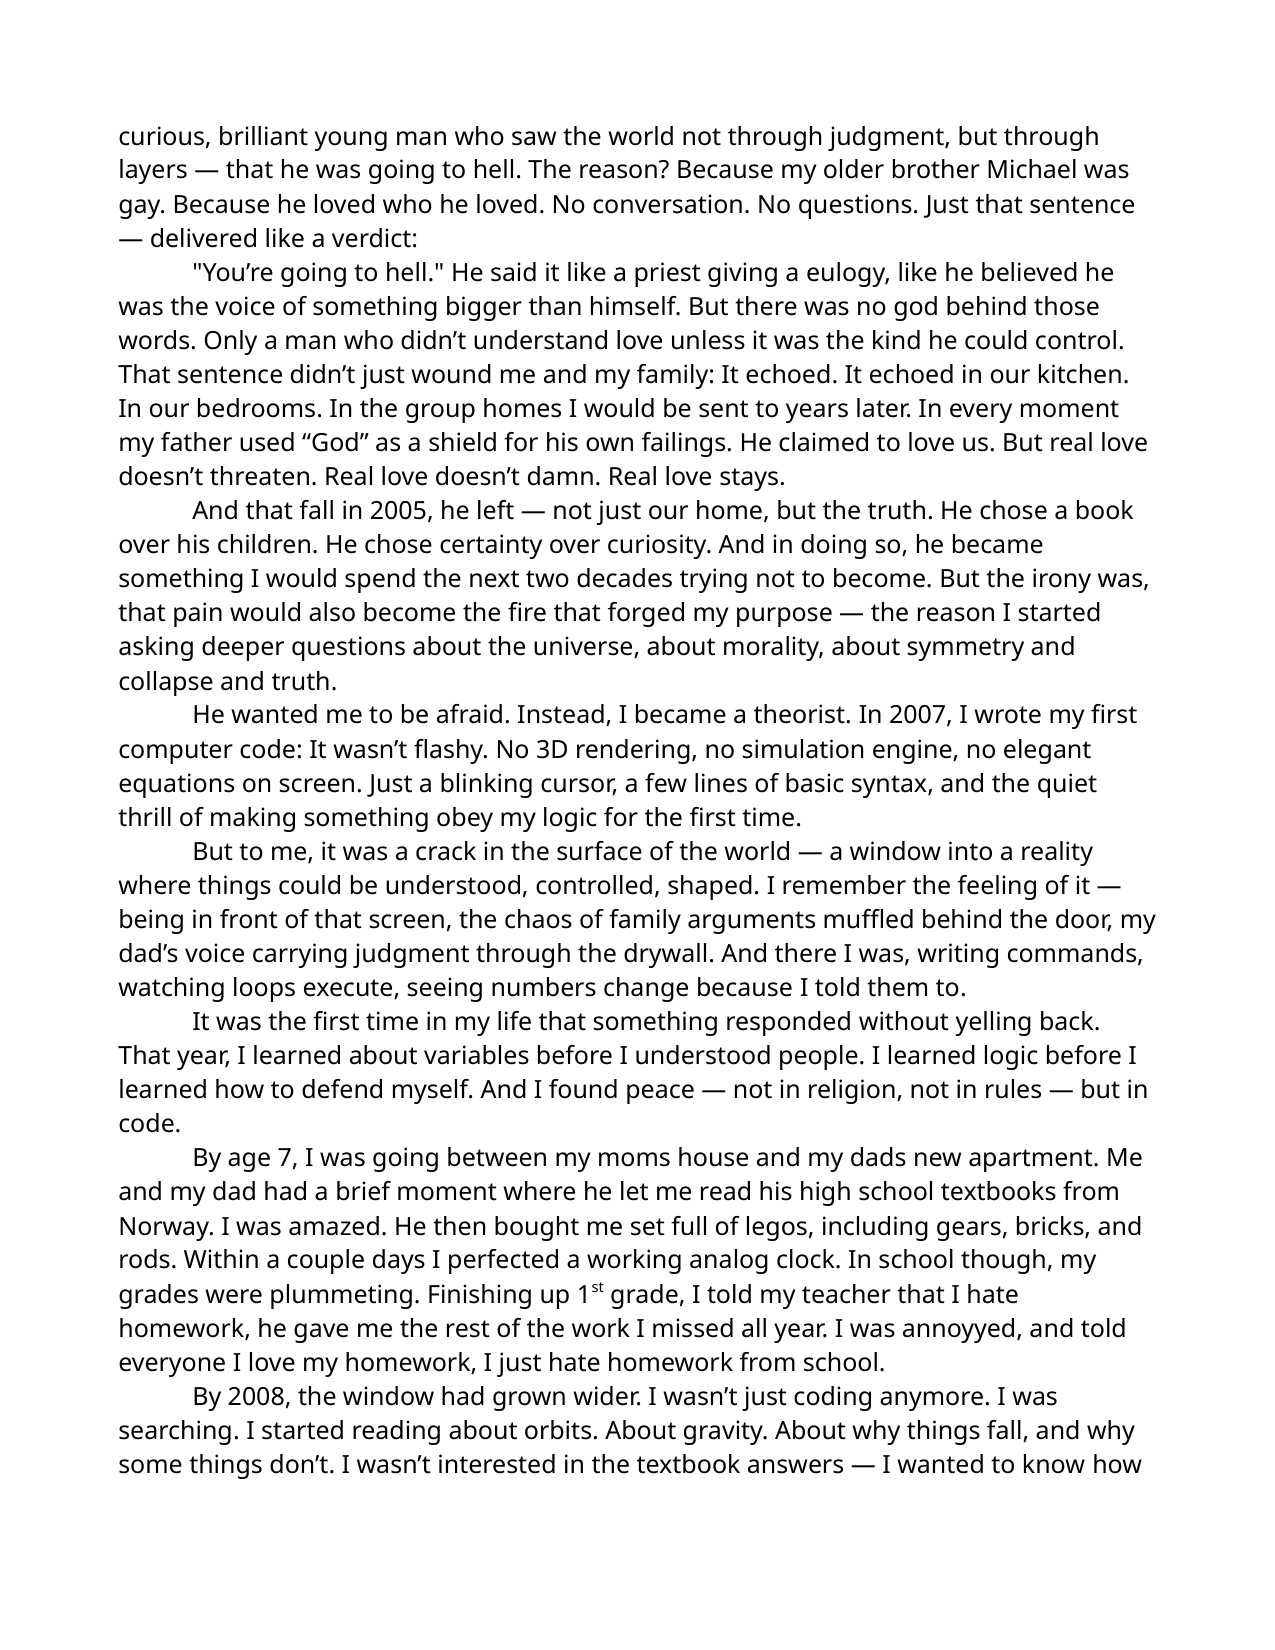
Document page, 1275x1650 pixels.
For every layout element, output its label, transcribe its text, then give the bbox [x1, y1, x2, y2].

text curious, brilliant young man who saw the world not through judgment, but through layers — that he was going to hell. The reason? Because my older brother Michael was gay. Because he loved who he loved. No conversation. No questions. Just that sentence — delivered like a verdict: [118, 118, 1157, 254]
text It was the first time in my life that something responded without yelling back. That year, I learned about variables before I understood people. I learned logic before I learned how to defend myself. And I found peace — not in religion, not in rules — but in code. [118, 1004, 1157, 1140]
text But to me, it was a crack in the surface of the world — a window into a reality where things could be understood, controlled, shaped. I remember the feeling of it — being in front of that screen, the chaos of family arguments muffled behind the door, my dad’s voice carrying judgment through the drywall. And there I was, writing commands, watching loops execute, seeing numbers change because I told them to. [118, 833, 1157, 1004]
text "You’re going to hell." He said it like a priest giving a eulogy, like he believed he was the voice of something bigger than himself. But there was no god behind those words. Only a man who didn’t understand love unless it was the kind he could control. That sentence didn’t just wound me and my family: It echoed. It echoed in our kitchen. In our bedrooms. In the group homes I would be sent to years later. In every moment my father used “God” as a shield for his own failings. He claimed to love us. But real love doesn’t threaten. Real love doesn’t damn. Real love stays. [118, 254, 1157, 493]
text He wanted me to be afraid. Instead, I became a theorist. In 2007, I wrote my first computer code: It wasn’t flashy. No 3D rendering, no simulation engine, no elegant equations on screen. Just a blinking cursor, a few lines of basic syntax, and the quiet thrill of making something obey my logic for the first time. [118, 697, 1157, 833]
text By 2008, the window had grown wider. I wasn’t just coding anymore. I was searching. I started reading about orbits. About gravity. About why things fall, and why some things don’t. I wasn’t interested in the textbook answers — I wanted to know how [118, 1378, 1157, 1481]
text And that fall in 2005, he left — not just our home, but the truth. He chose a book over his children. He chose certainty over curiosity. And in doing so, he became something I would spend the next two decades trying not to become. But the irony was, that pain would also become the fire that forged my purpose — the reason I started asking deeper questions about the universe, about morality, about symmetry and collapse and truth. [118, 493, 1157, 697]
text By age 7, I was going between my moms house and my dads new apartment. Me and my dad had a brief moment where he let me read his high school textbooks from Norway. I was amazed. He then bought me set full of legos, including gears, bricks, and rods. Within a couple days I perfected a working analog clock. In school though, my grades were plummeting. Finishing up 1st grade, I told my teacher that I hate homework, he gave me the rest of the work I missed all year. I was annoyyed, and told everyone I love my homework, I just hate homework from school. [118, 1140, 1157, 1378]
